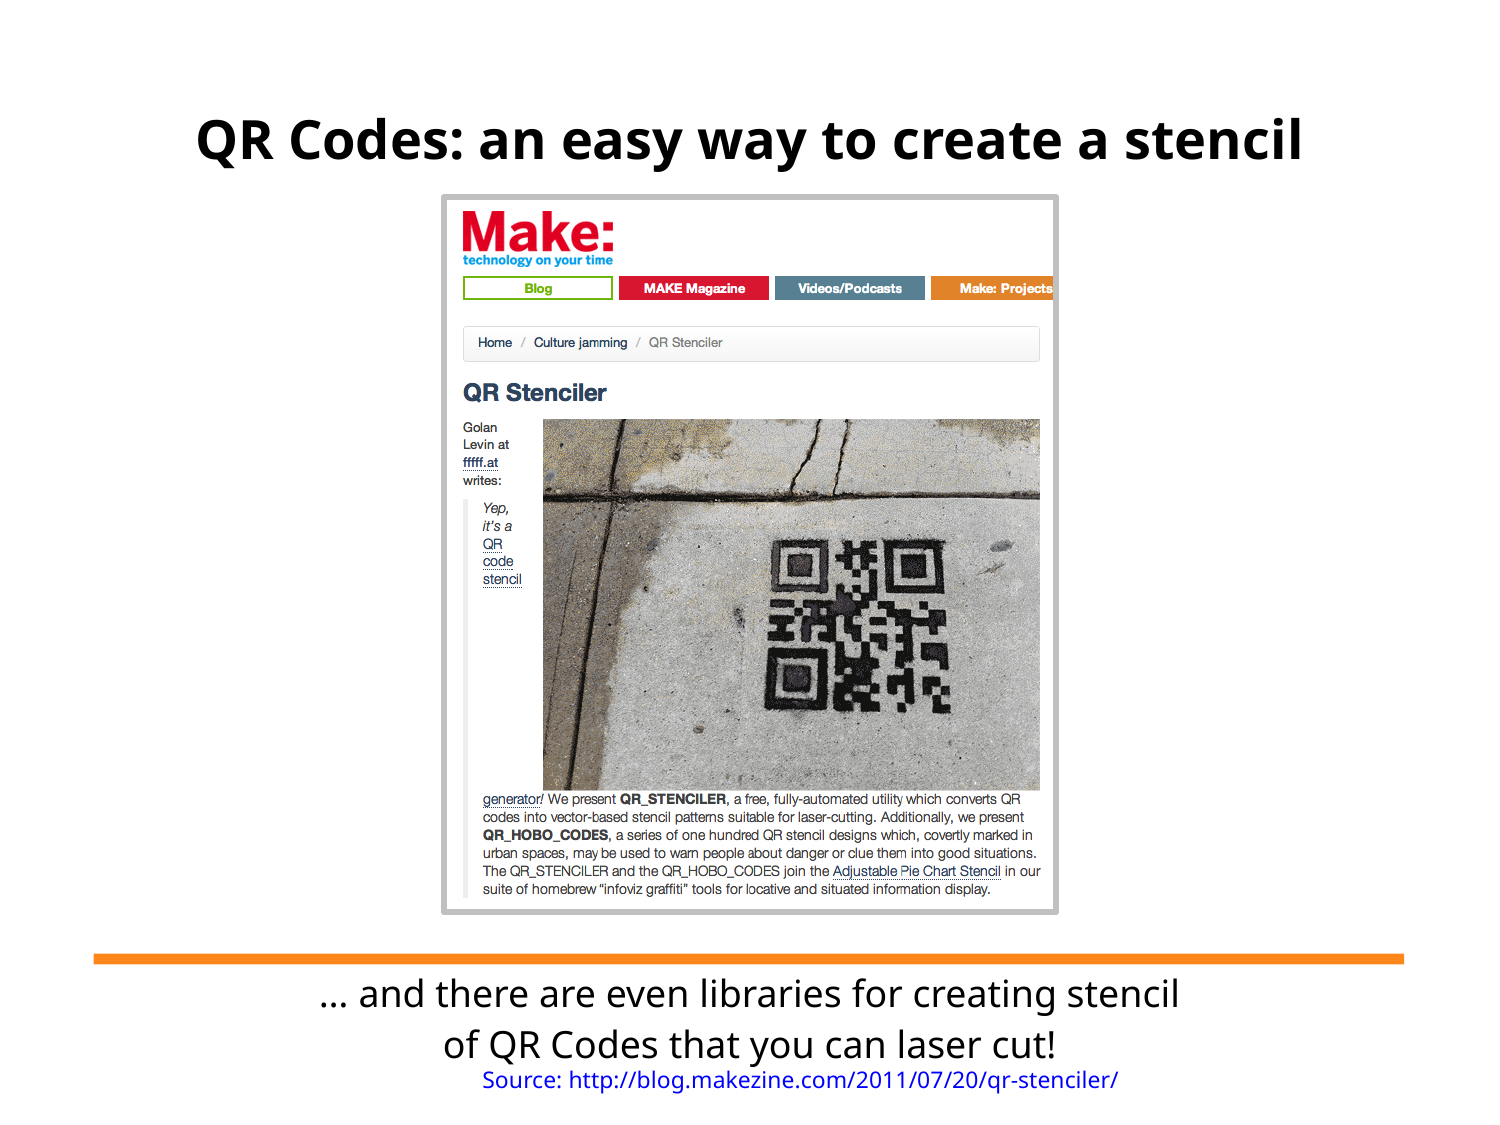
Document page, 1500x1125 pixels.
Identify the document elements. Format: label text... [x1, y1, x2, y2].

text_box … and there are even libraries for creating stencil of QR Codes that you can laser cut! [286, 960, 1214, 1064]
picture [0, 0, 1500, 1125]
text_box Source: http://blog.makezine.com/2011/07/20/qr-stenciler/ [467, 1064, 1033, 1098]
title QR Codes: an easy way to create a stencil [75, 44, 1426, 233]
